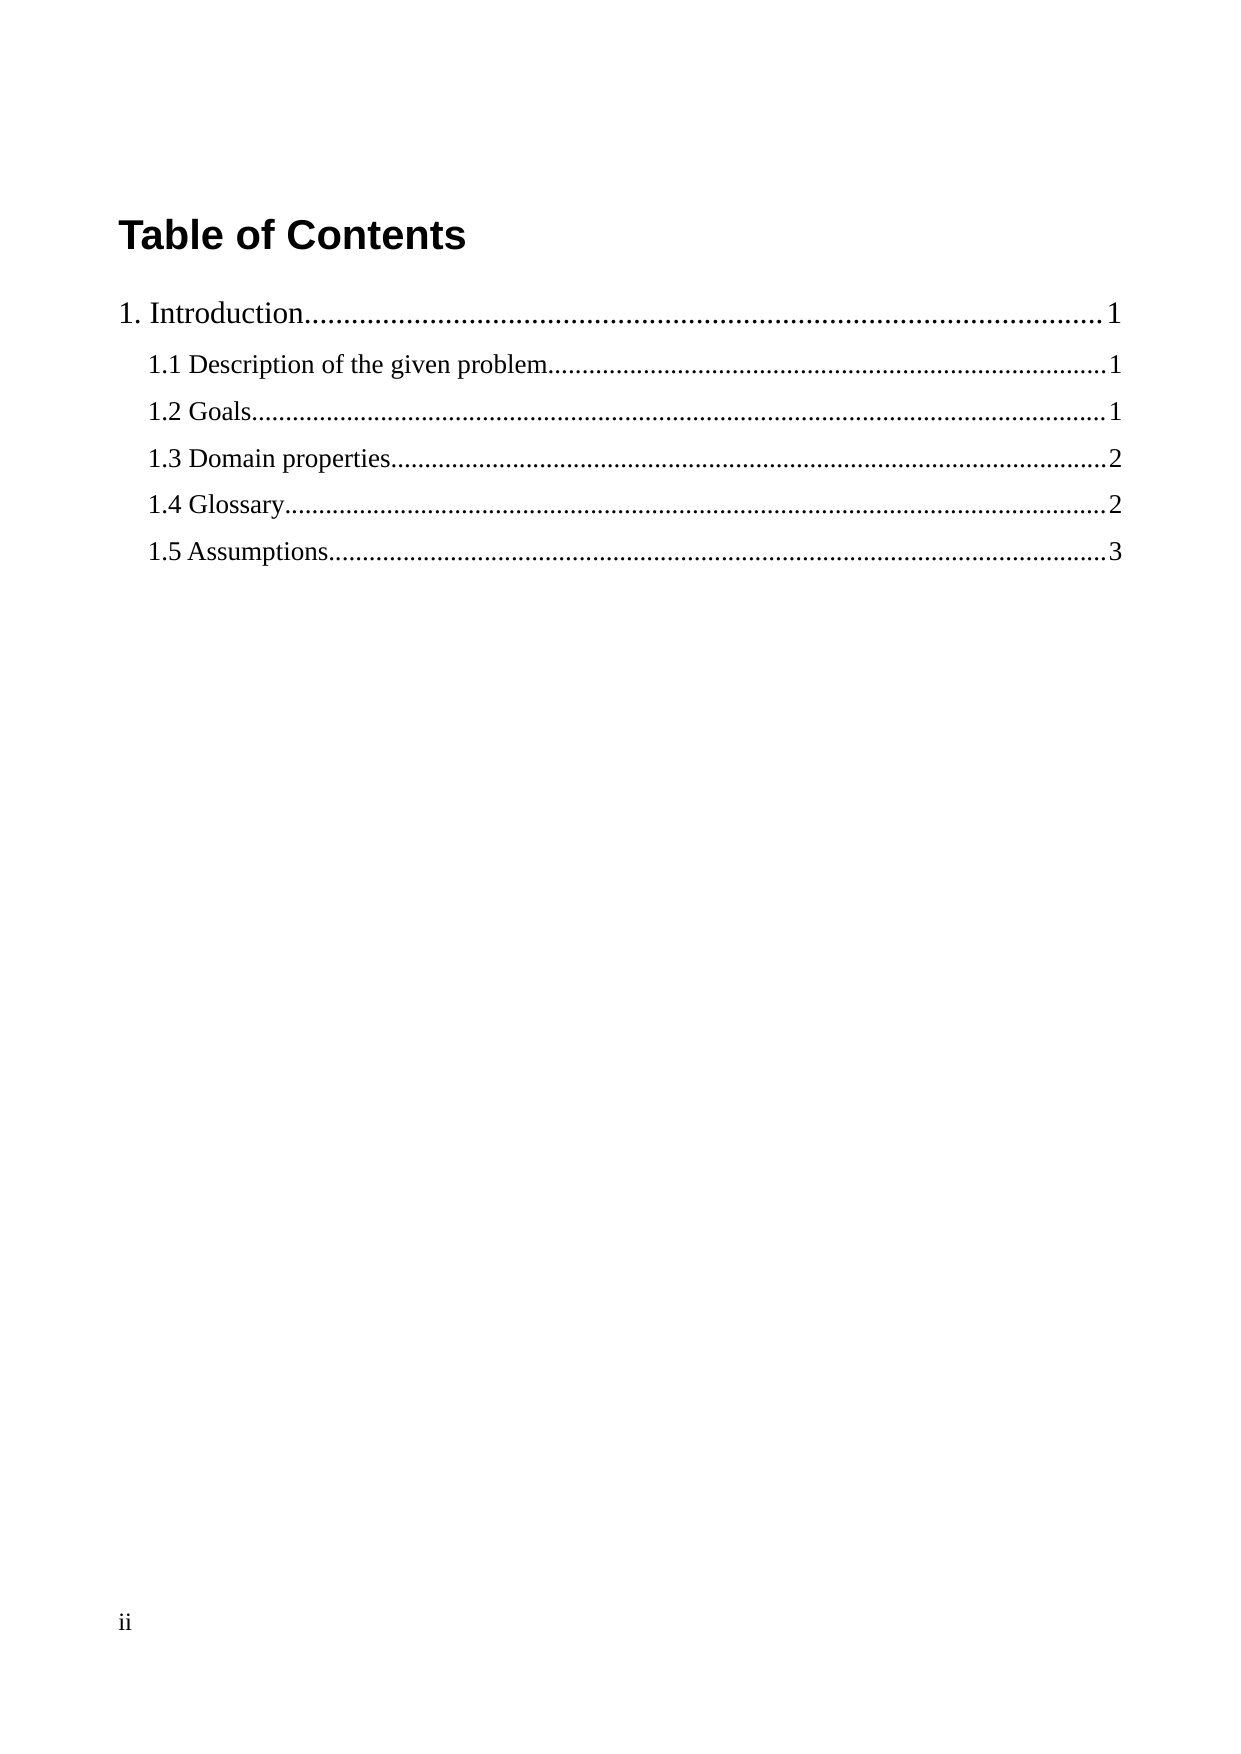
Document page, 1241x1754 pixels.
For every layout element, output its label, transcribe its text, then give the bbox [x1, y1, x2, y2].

text 1. Introduction 1 [118, 294, 1122, 331]
text 1.4 Glossary 2 [148, 488, 1122, 519]
text 1.2 Goals 1 [148, 395, 1122, 426]
subtitle Table of Contents [118, 210, 1122, 258]
text 1.1 Description of the given problem 1 [148, 348, 1122, 379]
text 1.3 Domain properties 2 [148, 442, 1122, 473]
text 1.5 Assumptions 3 [148, 535, 1122, 566]
